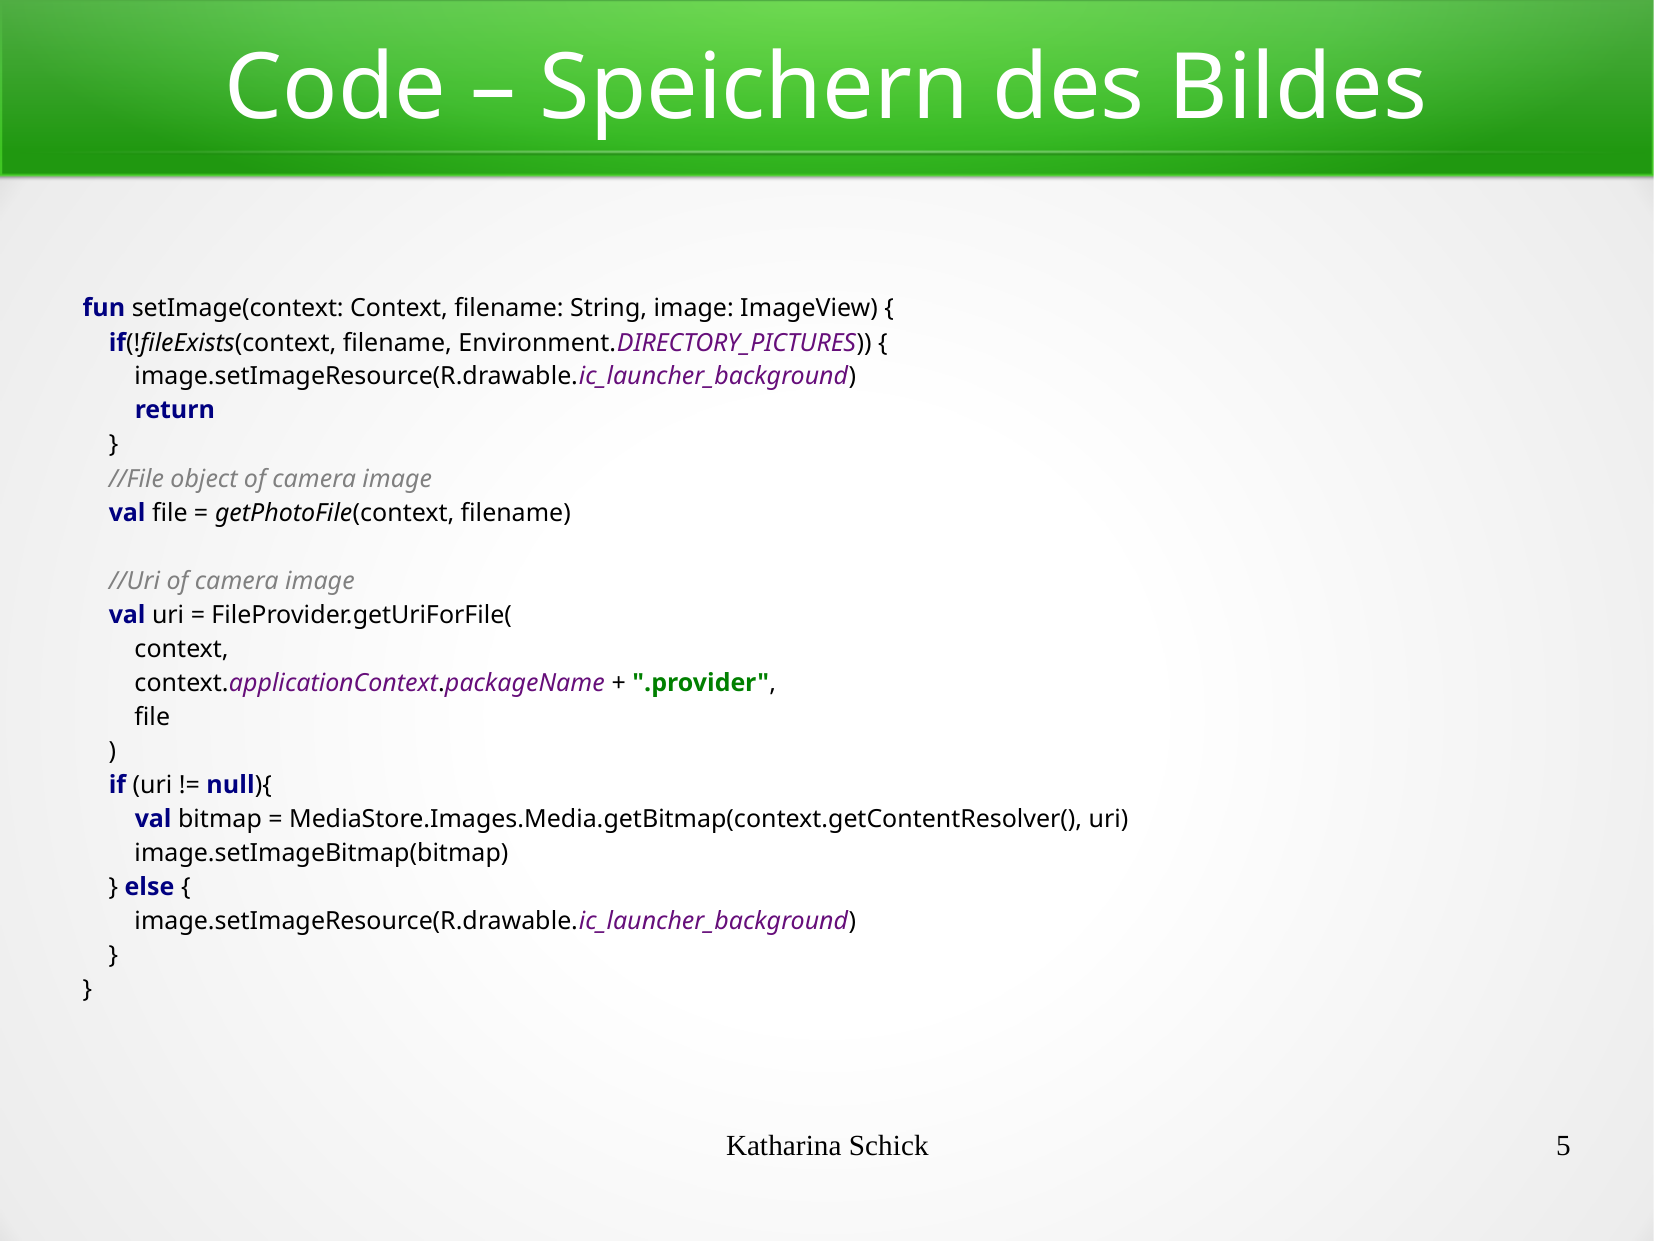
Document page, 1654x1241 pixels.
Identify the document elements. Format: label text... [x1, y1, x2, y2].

title Code – Speichern des Bildes [82, 11, 1571, 154]
picture [0, 0, 1654, 1241]
list fun setImage(context: Context, filename: String, image: ImageView) { if(!fileExists(context, filename, Environment.DIRECTORY_PICTURES)) { image.setImageResource(R.drawable.ic_launcher_background) return } //File object of camera image val file = getPhotoFile(context, filename) //Uri of camera image val uri = FileProvider.getUriForFile( context, context.applicationContext.packageName + ".provider", file ) if (uri != null){ val bitmap = MediaStore.Images.Media.getBitmap(context.getContentResolver(), uri) image.setImageBitmap(bitmap) } else { image.setImageResource(R.drawable.ic_launcher_background) } } [82, 290, 1571, 1010]
